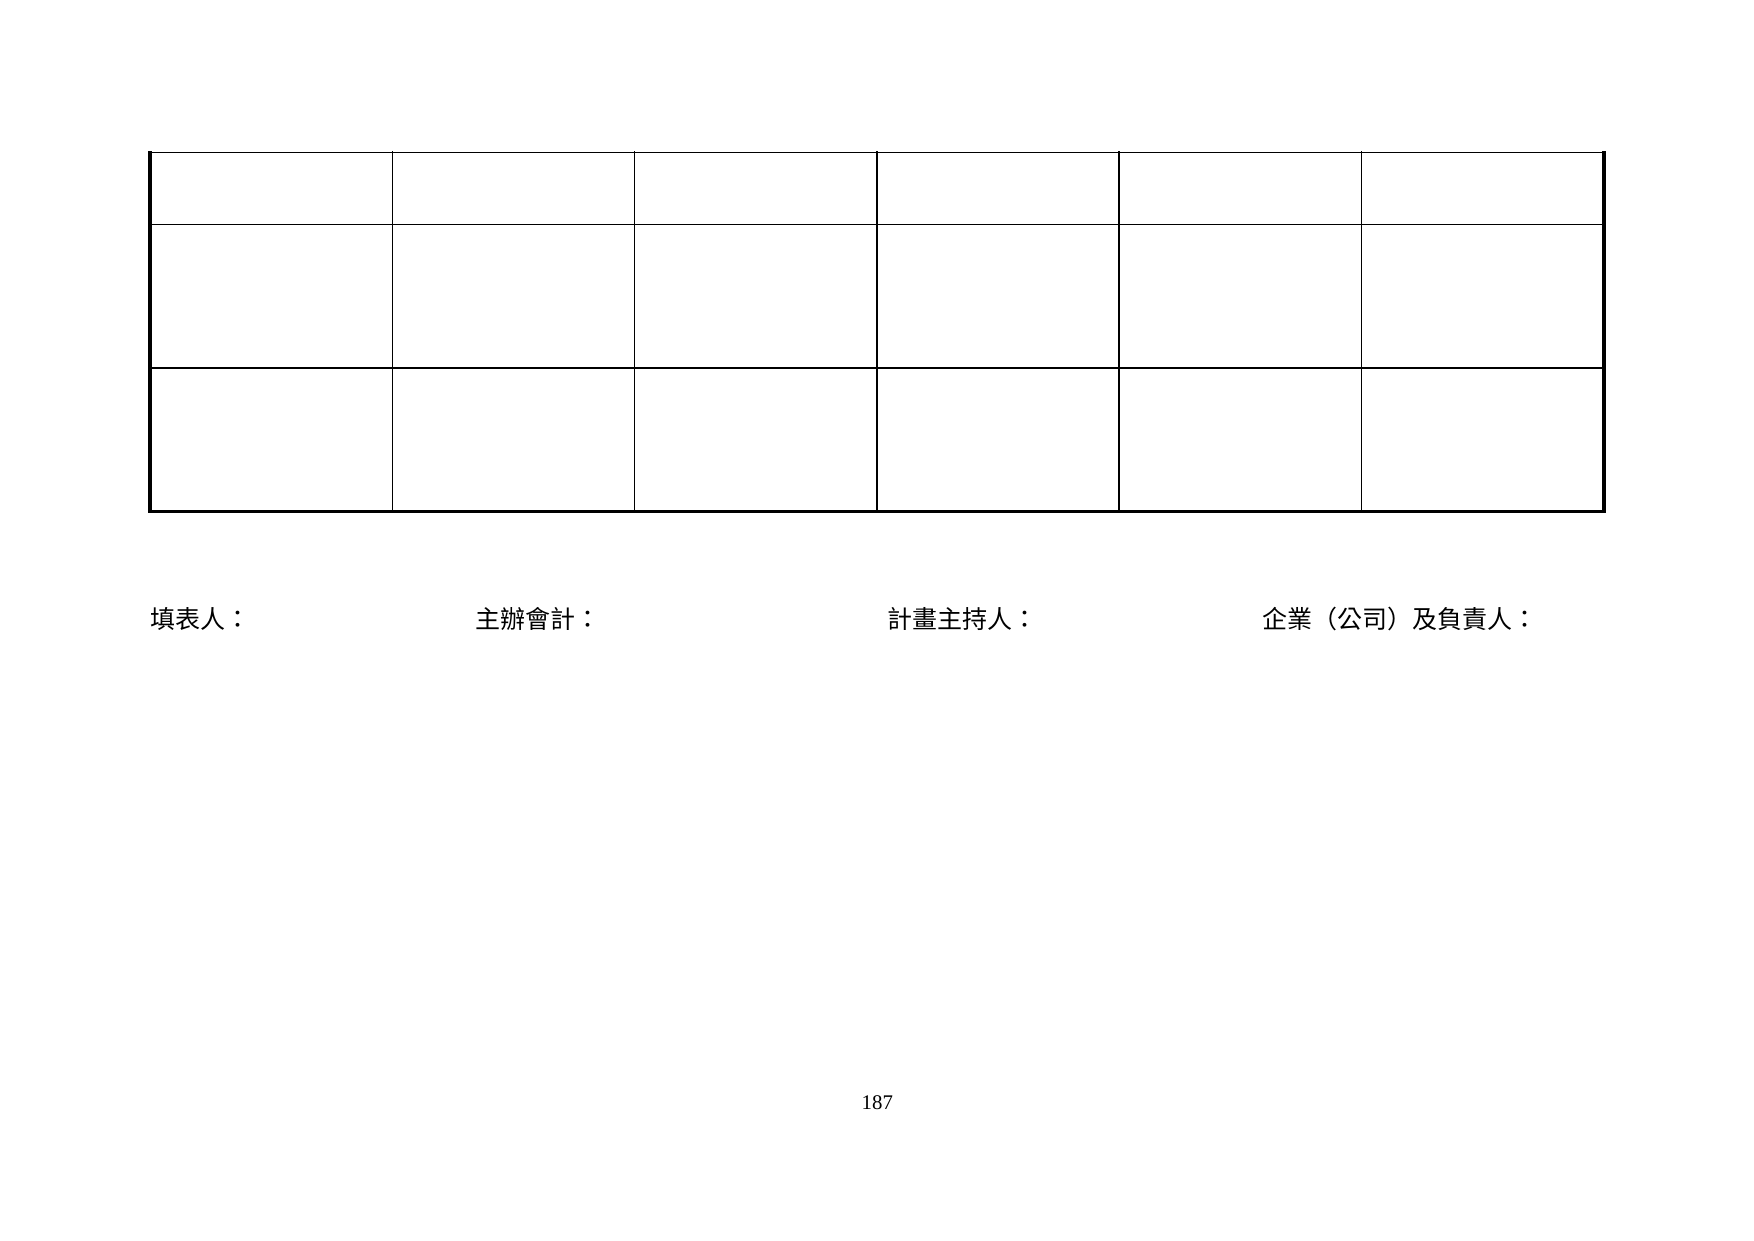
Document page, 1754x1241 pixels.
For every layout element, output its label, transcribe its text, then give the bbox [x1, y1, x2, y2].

table_cell [878, 153, 1118, 224]
table_cell [1362, 153, 1602, 224]
table_cell [1362, 369, 1602, 510]
table_cell [635, 153, 876, 224]
table_cell [393, 225, 634, 367]
table_cell [878, 225, 1118, 367]
table_cell [152, 153, 392, 224]
table_cell [393, 153, 634, 224]
table_cell [393, 369, 634, 510]
table_cell [1120, 369, 1361, 510]
table_cell [1120, 225, 1361, 367]
table_cell [635, 369, 876, 510]
table_cell [152, 369, 392, 510]
table_cell [152, 225, 392, 367]
table_cell [878, 369, 1118, 510]
text 填表人： 主辦會計： 計畫主持人： 企業（公司）及負責人： [150, 576, 1604, 638]
table_cell [1120, 153, 1361, 224]
table_cell [635, 225, 876, 367]
table_cell [1362, 225, 1602, 367]
